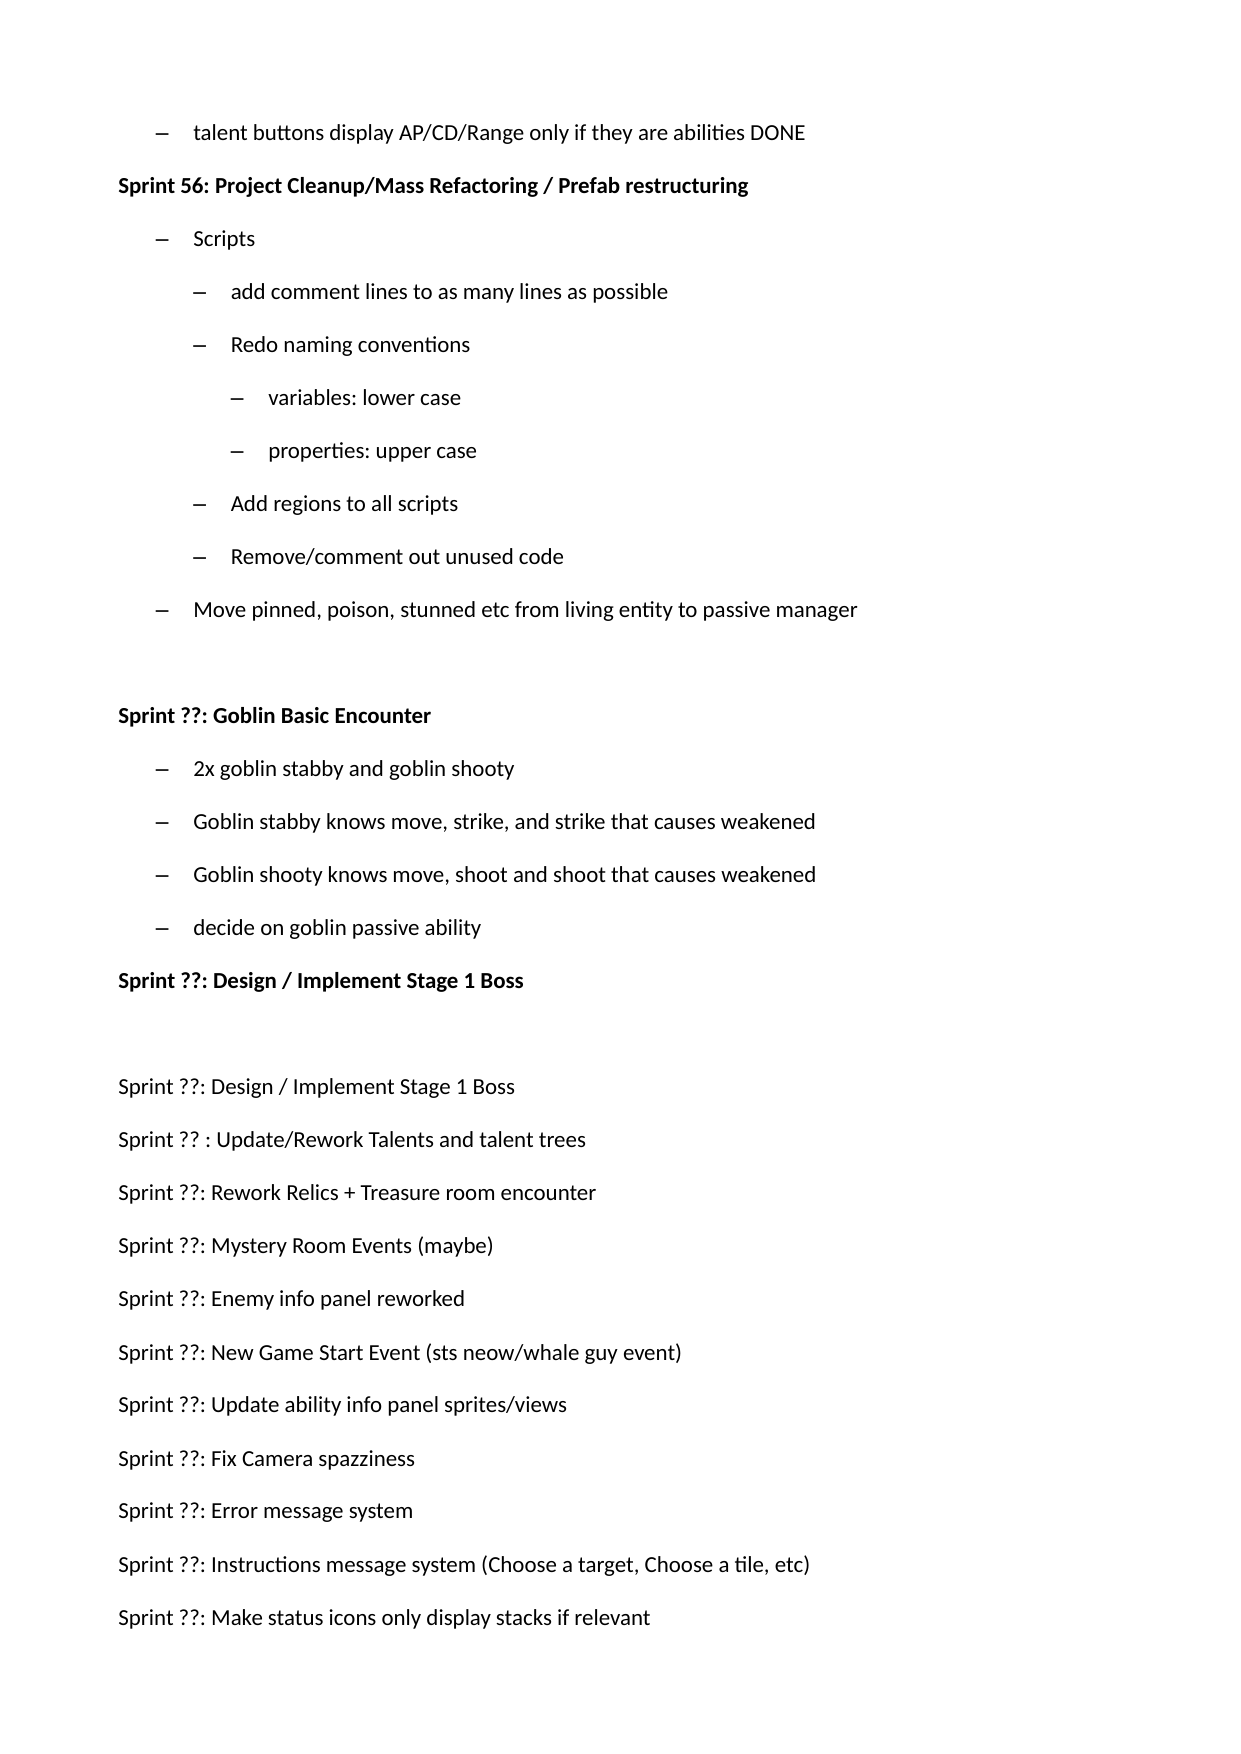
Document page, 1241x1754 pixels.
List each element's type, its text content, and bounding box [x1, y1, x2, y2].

list Goblin shooty knows move, shoot and shoot that causes weakened [156, 860, 1122, 888]
list Move pinned, poison, stunned etc from living entity to passive manager [156, 595, 1122, 623]
text Sprint ?? : Update/Rework Talents and talent trees [118, 1126, 1122, 1153]
list Scripts [156, 224, 1122, 252]
text Sprint ??: Instructions message system (Choose a target, Choose a tile, etc) [118, 1550, 1122, 1578]
text Sprint ??: New Game Start Event (sts neow/whale guy event) [118, 1338, 1122, 1366]
list 2x goblin stabby and goblin shooty [156, 754, 1122, 782]
text Sprint ??: Rework Relics + Treasure room encounter [118, 1178, 1122, 1207]
list properties: upper case [231, 436, 1122, 464]
text Sprint ??: Fix Camera spazziness [118, 1444, 1122, 1472]
text Sprint ??: Design / Implement Stage 1 Boss [118, 966, 1122, 994]
text Sprint ??: Error message system [118, 1497, 1122, 1525]
list Add regions to all scripts [193, 489, 1122, 517]
list decide on goblin passive ability [156, 913, 1122, 941]
text Sprint ??: Design / Implement Stage 1 Boss [118, 1072, 1122, 1101]
text Sprint ??: Goblin Basic Encounter [118, 701, 1122, 729]
text Sprint 56: Project Cleanup/Mass Refactoring / Prefab restructuring [118, 171, 1122, 199]
text Sprint ??: Enemy info panel reworked [118, 1284, 1122, 1313]
text Sprint ??: Mystery Room Events (maybe) [118, 1232, 1122, 1259]
text Sprint ??: Make status icons only display stacks if relevant [118, 1603, 1122, 1631]
list variables: lower case [231, 383, 1122, 411]
list add comment lines to as many lines as possible [193, 277, 1122, 305]
list Remove/comment out unused code [193, 542, 1122, 570]
list Redo naming conventions [193, 330, 1122, 358]
list Goblin stabby knows move, strike, and strike that causes weakened [156, 807, 1122, 835]
text Sprint ??: Update ability info panel sprites/views [118, 1391, 1122, 1419]
list talent buttons display AP/CD/Range only if they are abilities DONE [156, 118, 1122, 146]
